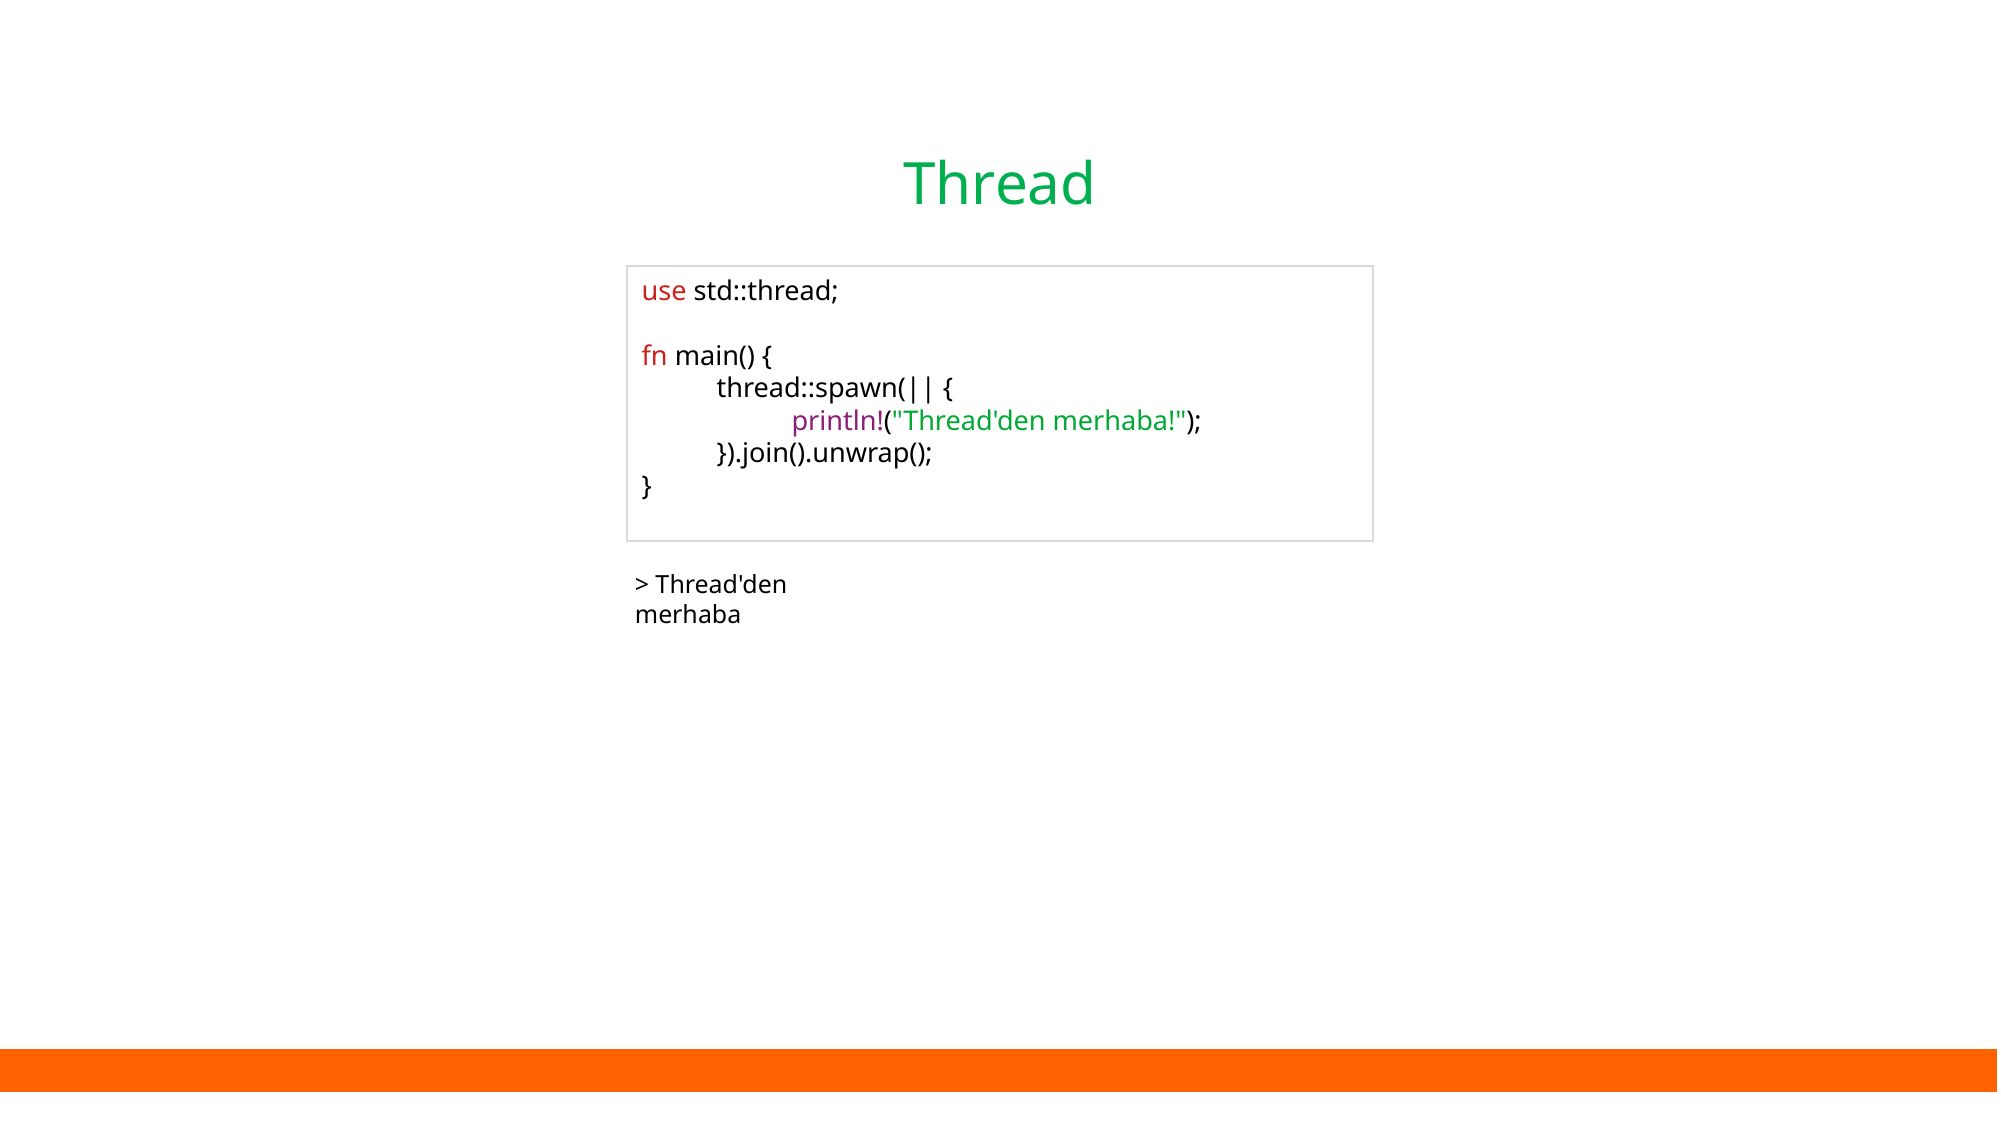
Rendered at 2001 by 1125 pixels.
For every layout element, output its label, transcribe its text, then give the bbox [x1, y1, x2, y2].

text_box > Thread'den merhaba [620, 560, 900, 605]
text_box use std::thread; fn main() { thread::spawn(|| { println!("Thread'den merhaba!"); }).join().unwrap(); } [626, 265, 1374, 541]
text_box Thread [420, 146, 1580, 237]
text_box [0, 1049, 1997, 1092]
